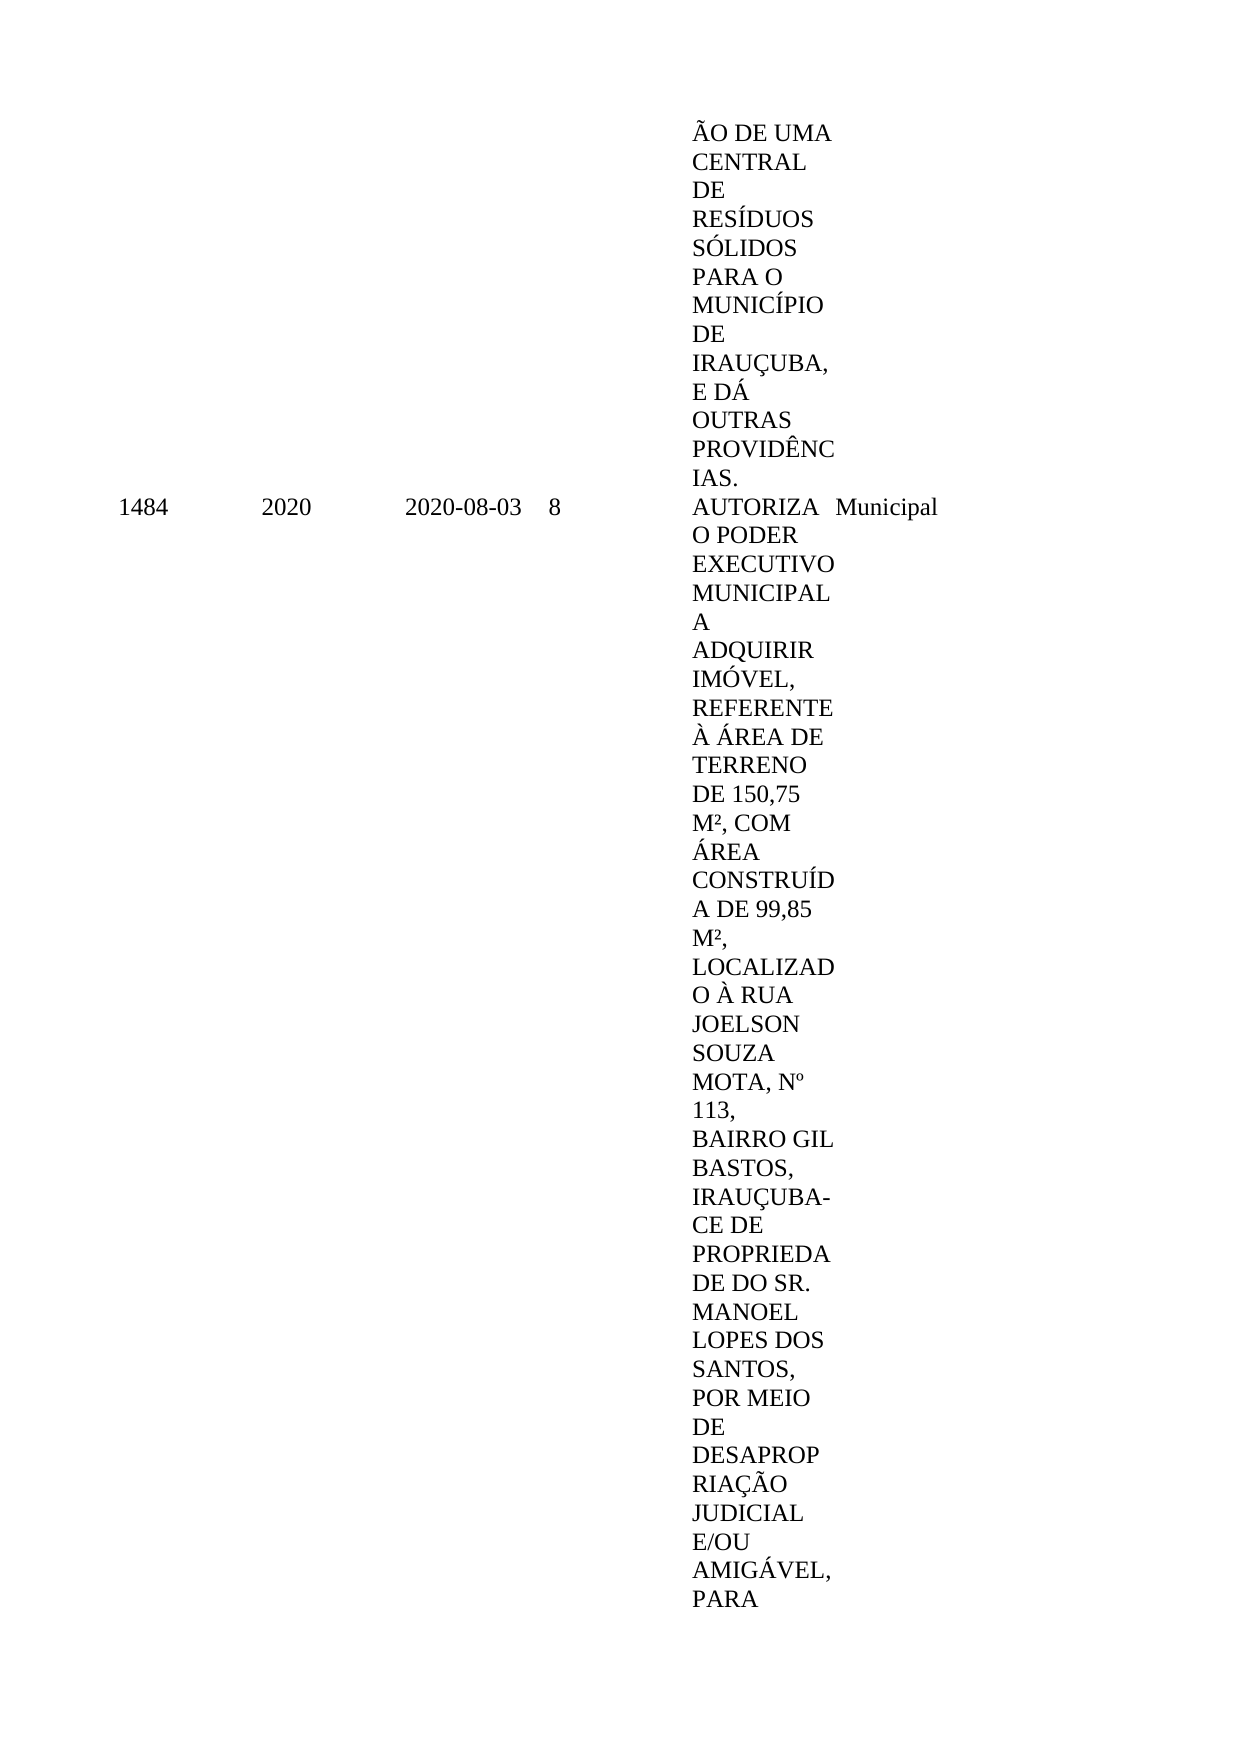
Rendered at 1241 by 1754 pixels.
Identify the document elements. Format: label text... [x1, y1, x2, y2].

table_cell 1484 [118, 492, 261, 1613]
table_cell Municipal [835, 492, 979, 1613]
table_cell AUTORIZA O PODER EXECUTIVO MUNICIPAL A ADQUIRIR IMÓVEL, REFERENTE À ÁREA DE TERRENO DE 150,75 M², COM ÁREA CONSTRUÍDA DE 99,85 M², LOCALIZADO À RUA JOELSON SOUZA MOTA, Nº 113, BAIRRO GIL BASTOS, IRAUÇUBA-CE DE PROPRIEDADE DO SR. MANOEL LOPES DOS SANTOS, POR MEIO DE DESAPROPRIAÇÃO JUDICIAL E/OU AMIGÁVEL, PARA [692, 492, 835, 1613]
table_cell 2020-08-03 [405, 492, 548, 1613]
table_cell [548, 118, 692, 492]
table_cell [118, 118, 261, 492]
table_cell [261, 118, 405, 492]
table_cell [835, 118, 979, 492]
table_cell ÃO DE UMA CENTRAL DE RESÍDUOS SÓLIDOS PARA O MUNICÍPIO DE IRAUÇUBA, E DÁ OUTRAS PROVIDÊNCIAS. [692, 118, 835, 492]
table_cell [405, 118, 548, 492]
table_cell [979, 118, 1122, 492]
table_cell [979, 492, 1122, 1613]
table_cell 8 [548, 492, 692, 1613]
table_cell 2020 [261, 492, 405, 1613]
